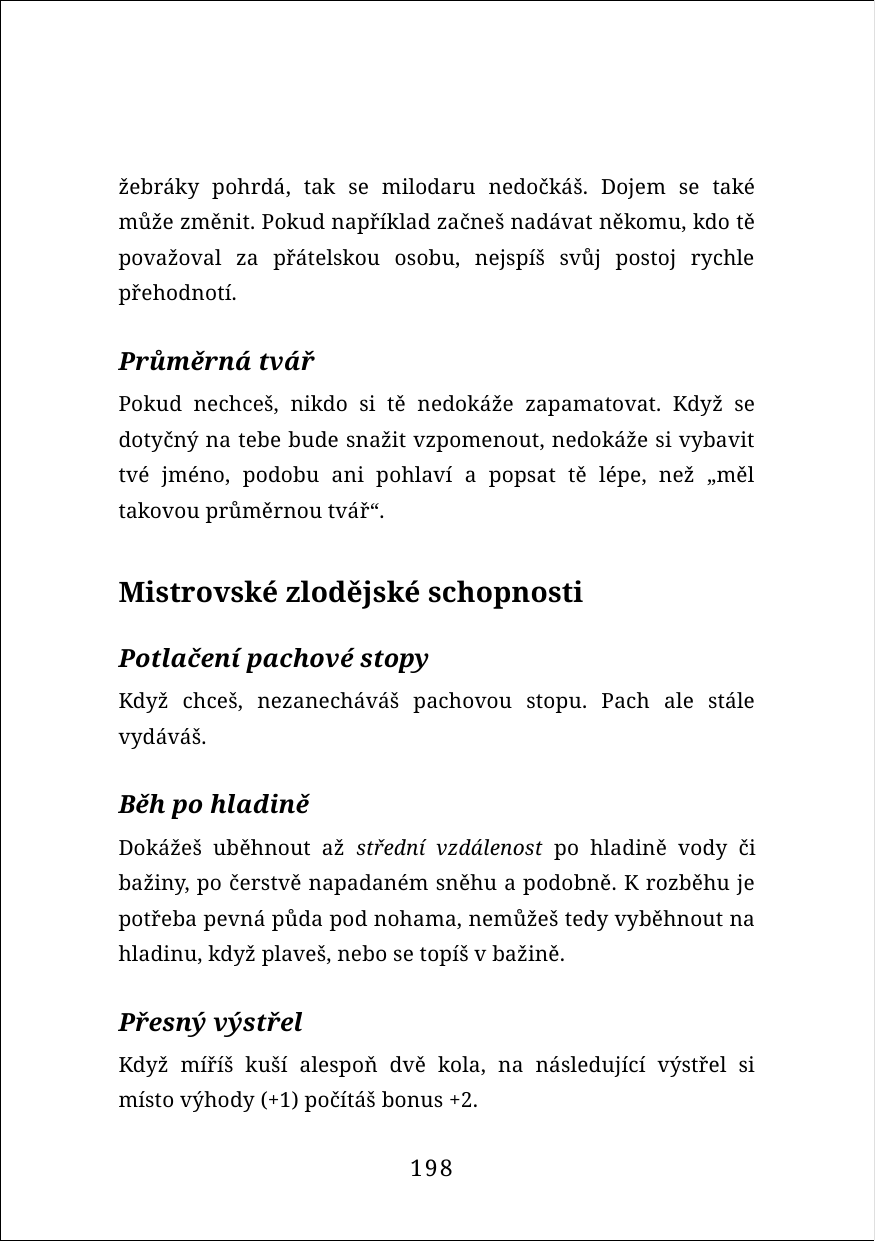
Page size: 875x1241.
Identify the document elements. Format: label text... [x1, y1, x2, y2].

text Dokážeš uběhnout až střední vzdálenost po hladině vody či bažiny, po čerstvě napadaném sněhu a podobně. K rozběhu je potřeba pevná půda pod nohama, nemůžeš tedy vyběhnout na hladinu, když plaveš, nebo se topíš v bažině. [118, 833, 756, 968]
subtitle Běh po hladině [118, 787, 756, 821]
subtitle Průměrná tvář [118, 343, 756, 377]
text Když chceš, nezanecháváš pachovou stopu. Pach ale stále vydáváš. [118, 686, 756, 750]
text Pokud nechceš, nikdo si tě nedokáže zapamatovat. Když se dotyčný na tebe bude snažit vzpomenout, nedokáže si vybavit tvé jméno, podobu ani pohlaví a popsat tě lépe, než „měl takovou průměrnou tvář“. [118, 389, 756, 524]
subtitle Potlačení pachové stopy [118, 640, 756, 674]
text Když míříš kuší alespoň dvě kola, na následující výstřel si místo výhody (+1) počítáš bonus +2. [118, 1050, 756, 1114]
text žebráky pohrdá, tak se milodaru nedočkáš. Dojem se také může změnit. Pokud například začneš nadávat někomu, kdo tě považoval za přátelskou osobu, nejspíš svůj postoj rychle přehodnotí. [118, 172, 756, 307]
subtitle Přesný výstřel [118, 1004, 756, 1038]
subtitle Mistrovské zlodějské schopnosti [118, 573, 756, 611]
